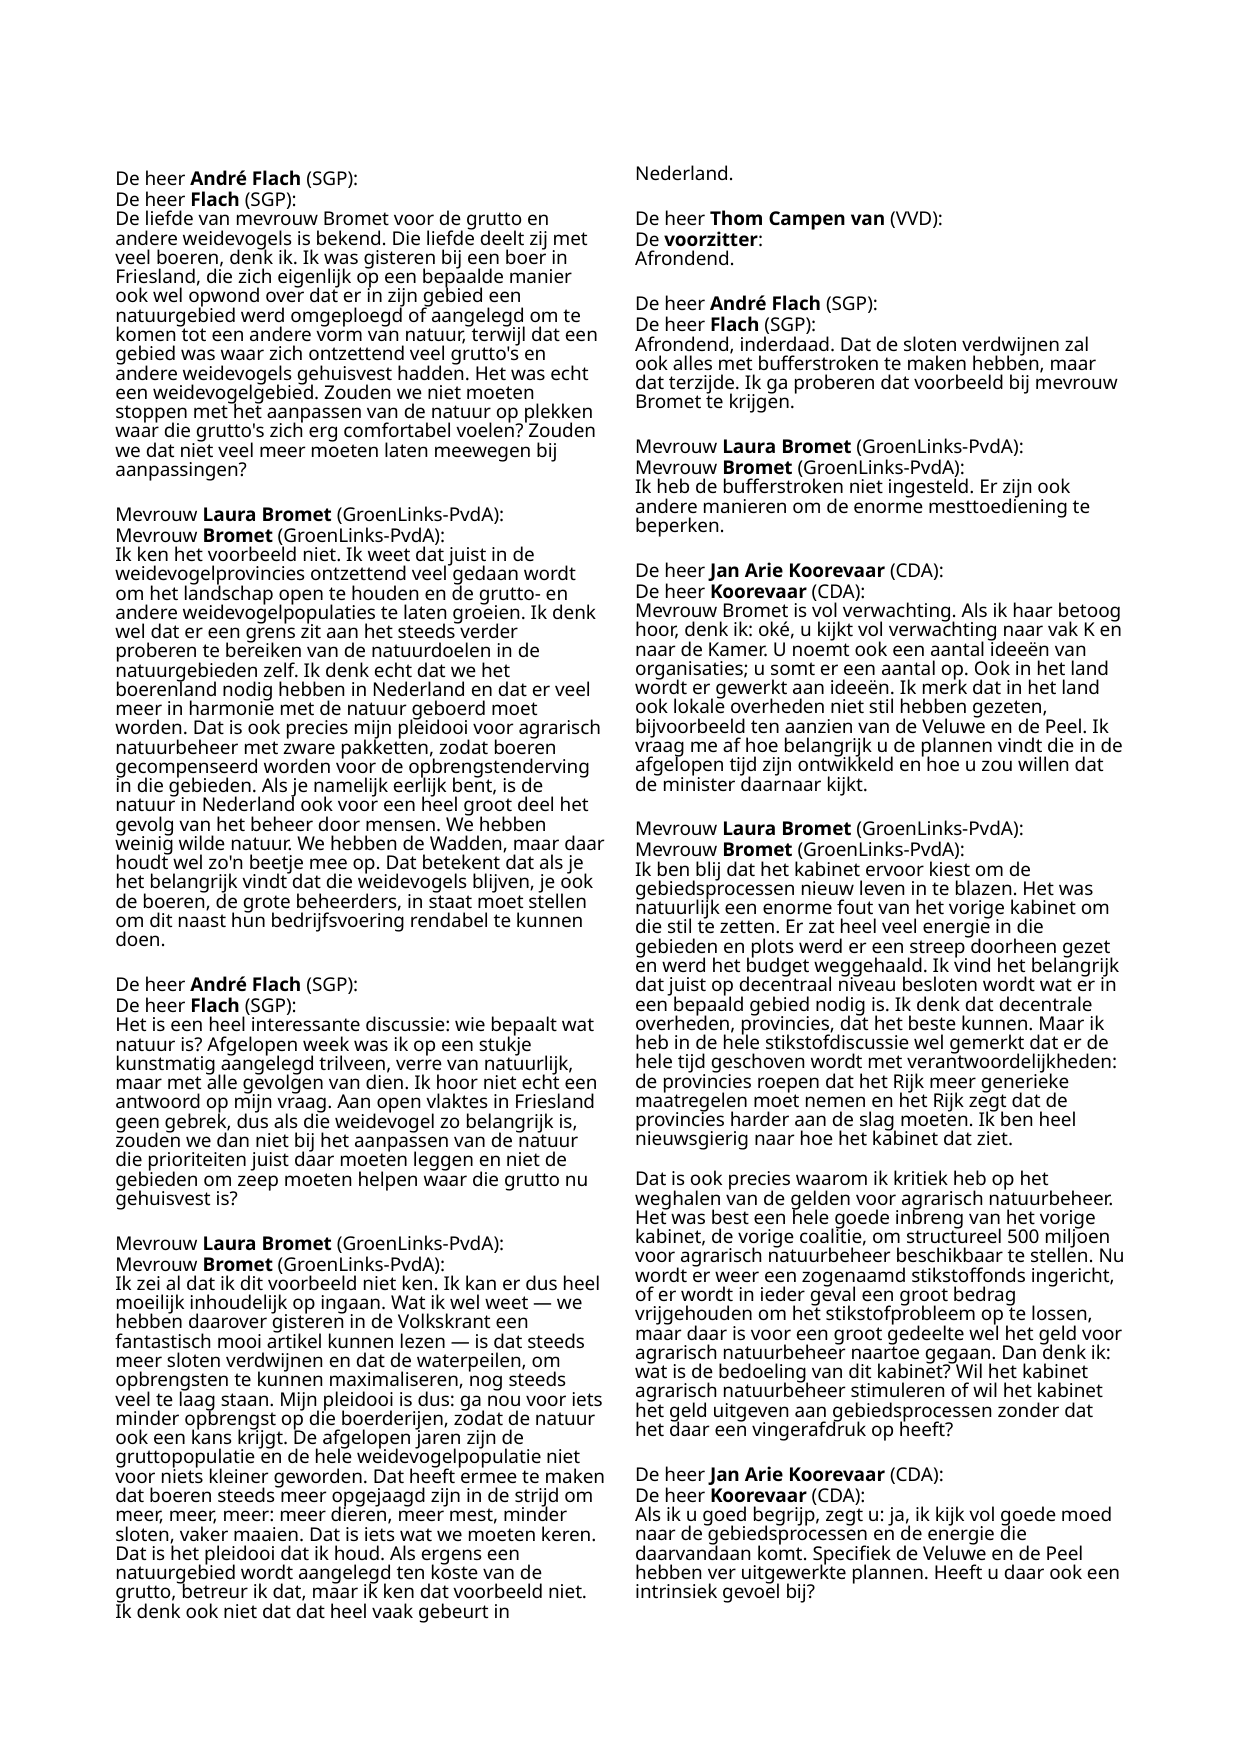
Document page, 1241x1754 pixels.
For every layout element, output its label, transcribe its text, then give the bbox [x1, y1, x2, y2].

text Mevrouw Bromet (GroenLinks-PvdA): [115, 1256, 605, 1275]
text Als ik u goed begrijp, zegt u: ja, ik kijk vol goede moed naar de gebiedsprocessen en de energie die daarvandaan komt. Specifiek de Veluwe en de Peel hebben ver uitgewerkte plannen. Heeft u daar ook een intrinsiek gevoel bij? [635, 1506, 1125, 1602]
text Ik ken het voorbeeld niet. Ik weet dat juist in de weidevogelprovincies ontzettend veel gedaan wordt om het landschap open te houden en de grutto- en andere weidevogelpopulaties te laten groeien. Ik denk wel dat er een grens zit aan het steeds verder proberen te bereiken van de natuurdoelen in de natuurgebieden zelf. Ik denk echt dat we het boerenland nodig hebben in Nederland en dat er veel meer in harmonie met de natuur geboerd moet worden. Dat is ook precies mijn pleidooi voor agrarisch natuurbeheer met zware pakketten, zodat boeren gecompenseerd worden voor de opbrengstenderving in die gebieden. Als je namelijk eerlijk bent, is de natuur in Nederland ook voor een heel groot deel het gevolg van het beheer door mensen. We hebben weinig wilde natuur. We hebben de Wadden, maar daar houdt wel zo'n beetje mee op. Dat betekent dat als je het belangrijk vindt dat die weidevogels blijven, je ook de boeren, de grote beheerders, in staat moet stellen om dit naast hun bedrijfsvoering rendabel te kunnen doen. [115, 546, 605, 951]
text De heer Jan Arie Koorevaar (CDA): [635, 1461, 1125, 1487]
text Ik zei al dat ik dit voorbeeld niet ken. Ik kan er dus heel moeilijk inhoudelijk op ingaan. Wat ik wel weet — we hebben daarover gisteren in de Volkskrant een fantastisch mooi artikel kunnen lezen — is dat steeds meer sloten verdwijnen en dat de waterpeilen, om opbrengsten te kunnen maximaliseren, nog steeds veel te laag staan. Mijn pleidooi is dus: ga nou voor iets minder opbrengst op die boerderijen, zodat de natuur ook een kans krijgt. De afgelopen jaren zijn de gruttopopulatie en de hele weidevogelpopulatie niet voor niets kleiner geworden. Dat heeft ermee te maken dat boeren steeds meer opgejaagd zijn in de strijd om meer, meer, meer: meer dieren, meer mest, minder sloten, vaker maaien. Dat is iets wat we moeten keren. Dat is het pleidooi dat ik houd. Als ergens een natuurgebied wordt aangelegd ten koste van de grutto, betreur ik dat, maar ik ken dat voorbeeld niet. Ik denk ook niet dat dat heel vaak gebeurt in [115, 1275, 605, 1622]
text De heer Jan Arie Koorevaar (CDA): [635, 557, 1125, 583]
text De heer André Flach (SGP): [635, 291, 1125, 316]
text De heer André Flach (SGP): [115, 165, 605, 191]
text De voorzitter: [635, 231, 1125, 250]
text Mevrouw Bromet (GroenLinks-PvdA): [635, 459, 1125, 478]
text Ik heb de bufferstroken niet ingesteld. Er zijn ook andere manieren om de enorme mesttoediening te beperken. [635, 478, 1125, 536]
text De heer Flach (SGP): [635, 316, 1125, 336]
text Mevrouw Laura Bromet (GroenLinks-PvdA): [115, 1230, 605, 1256]
text Mevrouw Bromet (GroenLinks-PvdA): [115, 527, 605, 546]
text Dat is ook precies waarom ik kritiek heb op het weghalen van de gelden voor agrarisch natuurbeheer. Het was best een hele goede inbreng van het vorige kabinet, de vorige coalitie, om structureel 500 miljoen voor agrarisch natuurbeheer beschikbaar te stellen. Nu wordt er weer een zogenaamd stikstoffonds ingericht, of er wordt in ieder geval een groot bedrag vrijgehouden om het stikstofprobleem op te lossen, maar daar is voor een groot gedeelte wel het geld voor agrarisch natuurbeheer naartoe gegaan. Dan denk ik: wat is de bedoeling van dit kabinet? Wil het kabinet agrarisch natuurbeheer stimuleren of wil het kabinet het geld uitgeven aan gebiedsprocessen zonder dat het daar een vingerafdruk op heeft? [635, 1170, 1125, 1440]
text Mevrouw Bromet (GroenLinks-PvdA): [635, 841, 1125, 861]
text Nederland. [635, 165, 1125, 184]
text Mevrouw Laura Bromet (GroenLinks-PvdA): [635, 816, 1125, 841]
text Mevrouw Bromet is vol verwachting. Als ik haar betoog hoor, denk ik: oké, u kijkt vol verwachting naar vak K en naar de Kamer. U noemt ook een aantal ideeën van organisaties; u somt er een aantal op. Ook in het land wordt er gewerkt aan ideeën. Ik merk dat in het land ook lokale overheden niet stil hebben gezeten, bijvoorbeeld ten aanzien van de Veluwe en de Peel. Ik vraag me af hoe belangrijk u de plannen vindt die in de afgelopen tijd zijn ontwikkeld en hoe u zou willen dat de minister daarnaar kijkt. [635, 602, 1125, 795]
text Afrondend, inderdaad. Dat de sloten verdwijnen zal ook alles met bufferstroken te maken hebben, maar dat terzijde. Ik ga proberen dat voorbeeld bij mevrouw Bromet te krijgen. [635, 336, 1125, 413]
text Mevrouw Laura Bromet (GroenLinks-PvdA): [635, 433, 1125, 459]
text Mevrouw Laura Bromet (GroenLinks-PvdA): [115, 501, 605, 527]
text Het is een heel interessante discussie: wie bepaalt wat natuur is? Afgelopen week was ik op een stukje kunstmatig aangelegd trilveen, verre van natuurlijk, maar met alle gevolgen van dien. Ik hoor niet echt een antwoord op mijn vraag. Aan open vlaktes in Friesland geen gebrek, dus als die weidevogel zo belangrijk is, zouden we dan niet bij het aanpassen van de natuur die prioriteiten juist daar moeten leggen en niet de gebieden om zeep moeten helpen waar die grutto nu gehuisvest is? [115, 1016, 605, 1209]
text De heer Koorevaar (CDA): [635, 583, 1125, 602]
text Ik ben blij dat het kabinet ervoor kiest om de gebiedsprocessen nieuw leven in te blazen. Het was natuurlijk een enorme fout van het vorige kabinet om die stil te zetten. Er zat heel veel energie in die gebieden en plots werd er een streep doorheen gezet en werd het budget weggehaald. Ik vind het belangrijk dat juist op decentraal niveau besloten wordt wat er in een bepaald gebied nodig is. Ik denk dat decentrale overheden, provincies, dat het beste kunnen. Maar ik heb in de hele stikstofdiscussie wel gemerkt dat er de hele tijd geschoven wordt met verantwoordelijkheden: de provincies roepen dat het Rijk meer generieke maatregelen moet nemen en het Rijk zegt dat de provincies harder aan de slag moeten. Ik ben heel nieuwsgierig naar hoe het kabinet dat ziet. [635, 861, 1125, 1150]
text De heer Flach (SGP): [115, 997, 605, 1016]
text De heer Flach (SGP): [115, 191, 605, 210]
text Afrondend. [635, 250, 1125, 270]
text De heer André Flach (SGP): [115, 971, 605, 997]
text De heer Koorevaar (CDA): [635, 1487, 1125, 1506]
text De heer Thom Campen van (VVD): [635, 205, 1125, 231]
text De liefde van mevrouw Bromet voor de grutto en andere weidevogels is bekend. Die liefde deelt zij met veel boeren, denk ik. Ik was gisteren bij een boer in Friesland, die zich eigenlijk op een bepaalde manier ook wel opwond over dat er in zijn gebied een natuurgebied werd omgeploegd of aangelegd om te komen tot een andere vorm van natuur, terwijl dat een gebied was waar zich ontzettend veel grutto's en andere weidevogels gehuisvest hadden. Het was echt een weidevogelgebied. Zouden we niet moeten stoppen met het aanpassen van de natuur op plekken waar die grutto's zich erg comfortabel voelen? Zouden we dat niet veel meer moeten laten meewegen bij aanpassingen? [115, 210, 605, 480]
